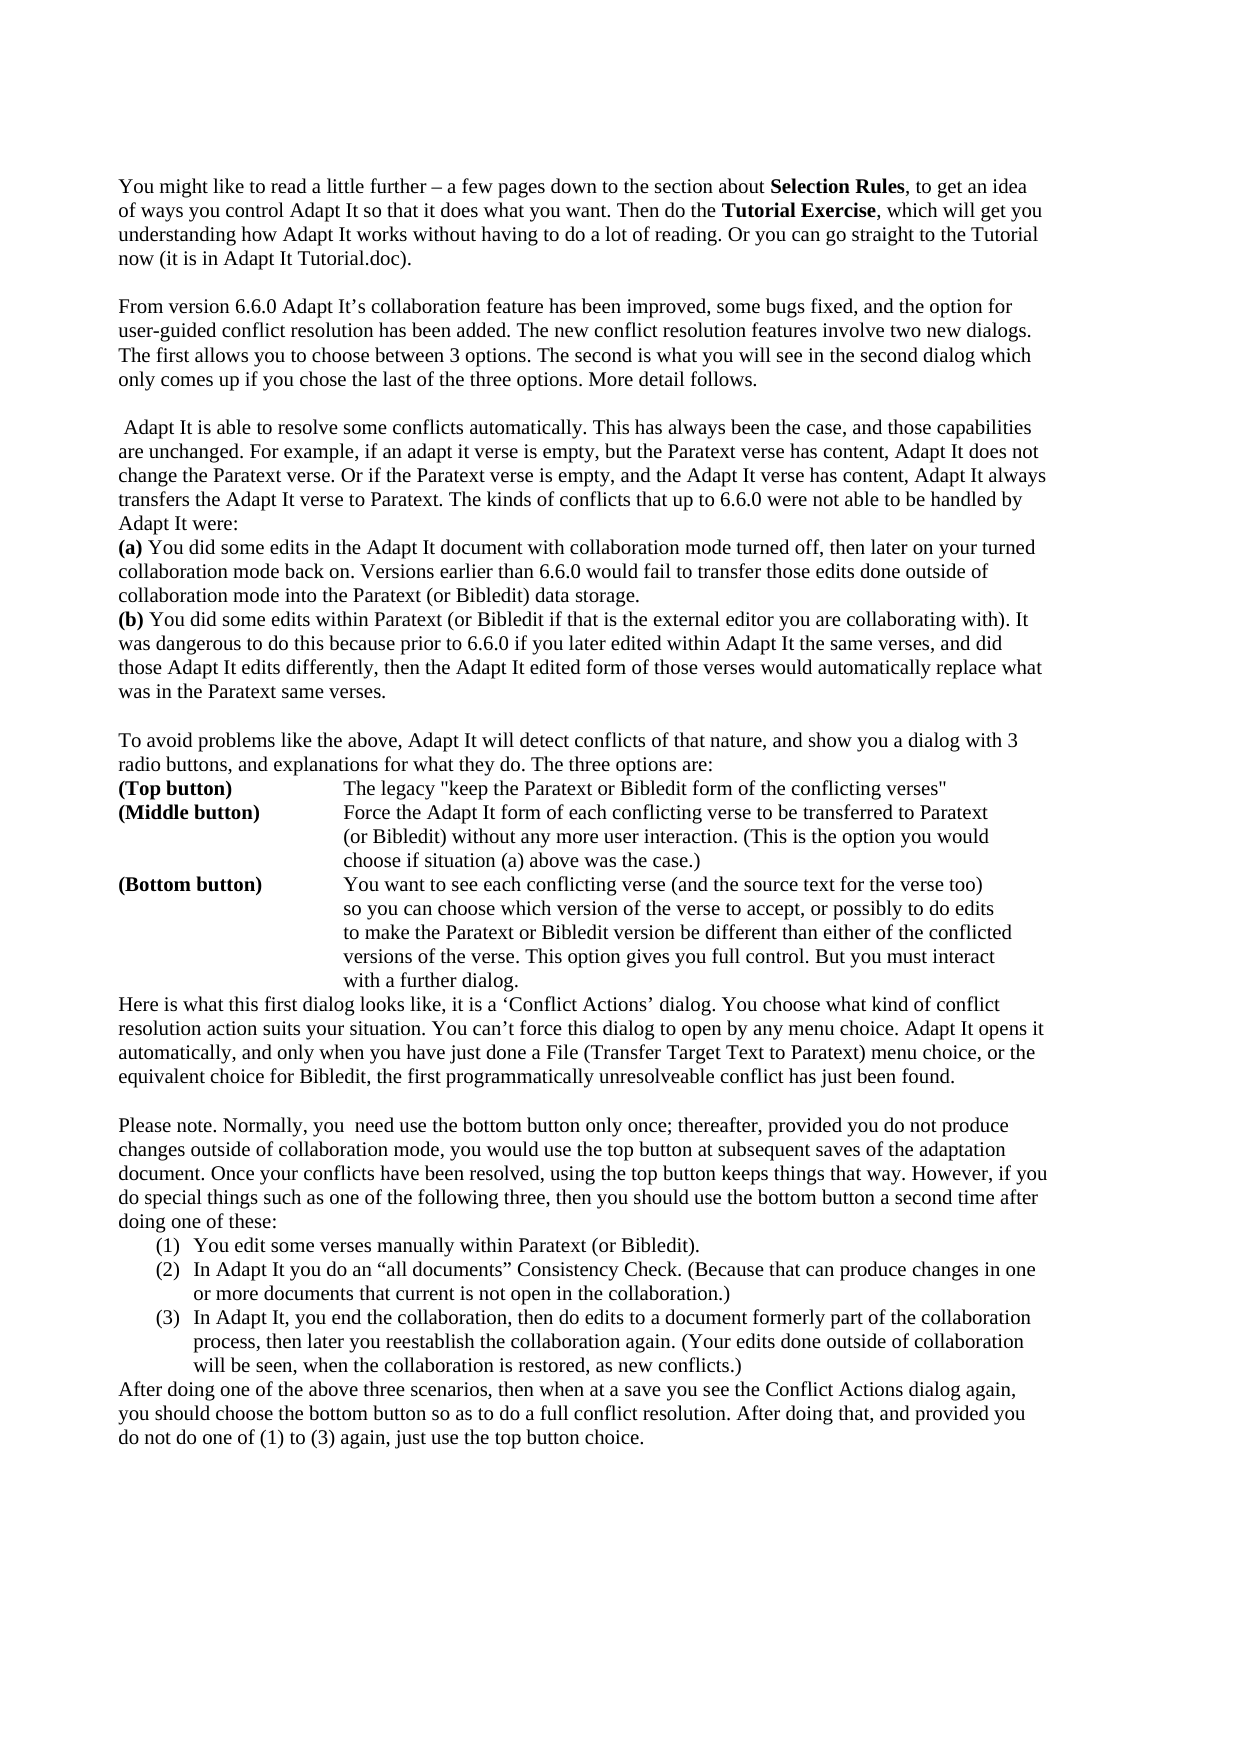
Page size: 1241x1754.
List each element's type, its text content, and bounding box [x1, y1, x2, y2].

text choose if situation (a) above was the case.) [118, 848, 1048, 872]
text (or Bibledit) without any more user interaction. (This is the option you would [118, 824, 1048, 848]
text (Bottom button) You want to see each conflicting verse (and the source text for the verse too) [118, 872, 1048, 896]
text (Top button) The legacy "keep the Paratext or Bibledit form of the conflicting verses" [118, 776, 1048, 800]
text (a) You did some edits in the Adapt It document with collaboration mode turned off, then later on your turned collaboration mode back on. Versions earlier than 6.6.0 would fail to transfer those edits done outside of collaboration mode into the Paratext (or Bibledit) data storage. [118, 535, 1048, 607]
text Please note. Normally, you need use the bottom button only once; thereafter, provided you do not produce changes outside of collaboration mode, you would use the top button at subsequent saves of the adaptation document. Once your conflicts have been resolved, using the top button keeps things that way. However, if you do special things such as one of the following three, then you should use the bottom button a second time after doing one of these: [118, 1112, 1048, 1233]
text so you can choose which version of the verse to accept, or possibly to do edits [118, 896, 1048, 920]
list In Adapt It you do an “all documents” Consistency Check. (Because that can produce changes in one or more documents that current is not open in the collaboration.) [156, 1257, 1048, 1305]
text You might like to read a little further – a few pages down to the section about Selection Rules, to get an idea of ways you control Adapt It so that it does what you want. Then do the Tutorial Exercise, which will get you understanding how Adapt It works without having to do a lot of reading. Or you can go straight to the Tutorial now (it is in Adapt It Tutorial.doc). [118, 174, 1048, 270]
text To avoid problems like the above, Adapt It will detect conflicts of that nature, and show you a dialog with 3 radio buttons, and explanations for what they do. The three options are: [118, 727, 1048, 776]
text with a further dialog. [118, 968, 1048, 992]
text From version 6.6.0 Adapt It’s collaboration feature has been improved, some bugs fixed, and the option for user-guided conflict resolution has been added. The new conflict resolution features involve two new dialogs. The first allows you to choose between 3 options. The second is what you will see in the second dialog which only comes up if you chose the last of the three options. More detail follows. [118, 294, 1048, 391]
text (Middle button) Force the Adapt It form of each conflicting verse to be transferred to Paratext [118, 800, 1048, 824]
text After doing one of the above three scenarios, then when at a save you see the Conflict Actions dialog again, you should choose the bottom button so as to do a full conflict resolution. After doing that, and provided you do not do one of (1) to (3) again, just use the top button choice. [118, 1377, 1048, 1449]
list In Adapt It, you end the collaboration, then do edits to a document formerly part of the collaboration process, then later you reestablish the collaboration again. (Your edits done outside of collaboration will be seen, when the collaboration is restored, as new conflicts.) [156, 1305, 1048, 1377]
text versions of the verse. This option gives you full control. But you must interact [118, 944, 1048, 968]
text to make the Paratext or Bibledit version be different than either of the conflicted [118, 920, 1048, 944]
list You edit some verses manually within Paratext (or Bibledit). [156, 1233, 1048, 1257]
text Adapt It is able to resolve some conflicts automatically. This has always been the case, and those capabilities are unchanged. For example, if an adapt it verse is empty, but the Paratext verse has content, Adapt It does not change the Paratext verse. Or if the Paratext verse is empty, and the Adapt It verse has content, Adapt It always transfers the Adapt It verse to Paratext. The kinds of conflicts that up to 6.6.0 were not able to be handled by Adapt It were: [118, 415, 1048, 535]
text (b) You did some edits within Paratext (or Bibledit if that is the external editor you are collaborating with). It was dangerous to do this because prior to 6.6.0 if you later edited within Adapt It the same verses, and did those Adapt It edits differently, then the Adapt It edited form of those verses would automatically replace what was in the Paratext same verses. [118, 607, 1048, 703]
text Here is what this first dialog looks like, it is a ‘Conflict Actions’ dialog. You choose what kind of conflict resolution action suits your situation. You can’t force this dialog to open by any menu choice. Adapt It opens it automatically, and only when you have just done a File (Transfer Target Text to Paratext) menu choice, or the equivalent choice for Bibledit, the first programmatically unresolveable conflict has just been found. [118, 992, 1048, 1088]
